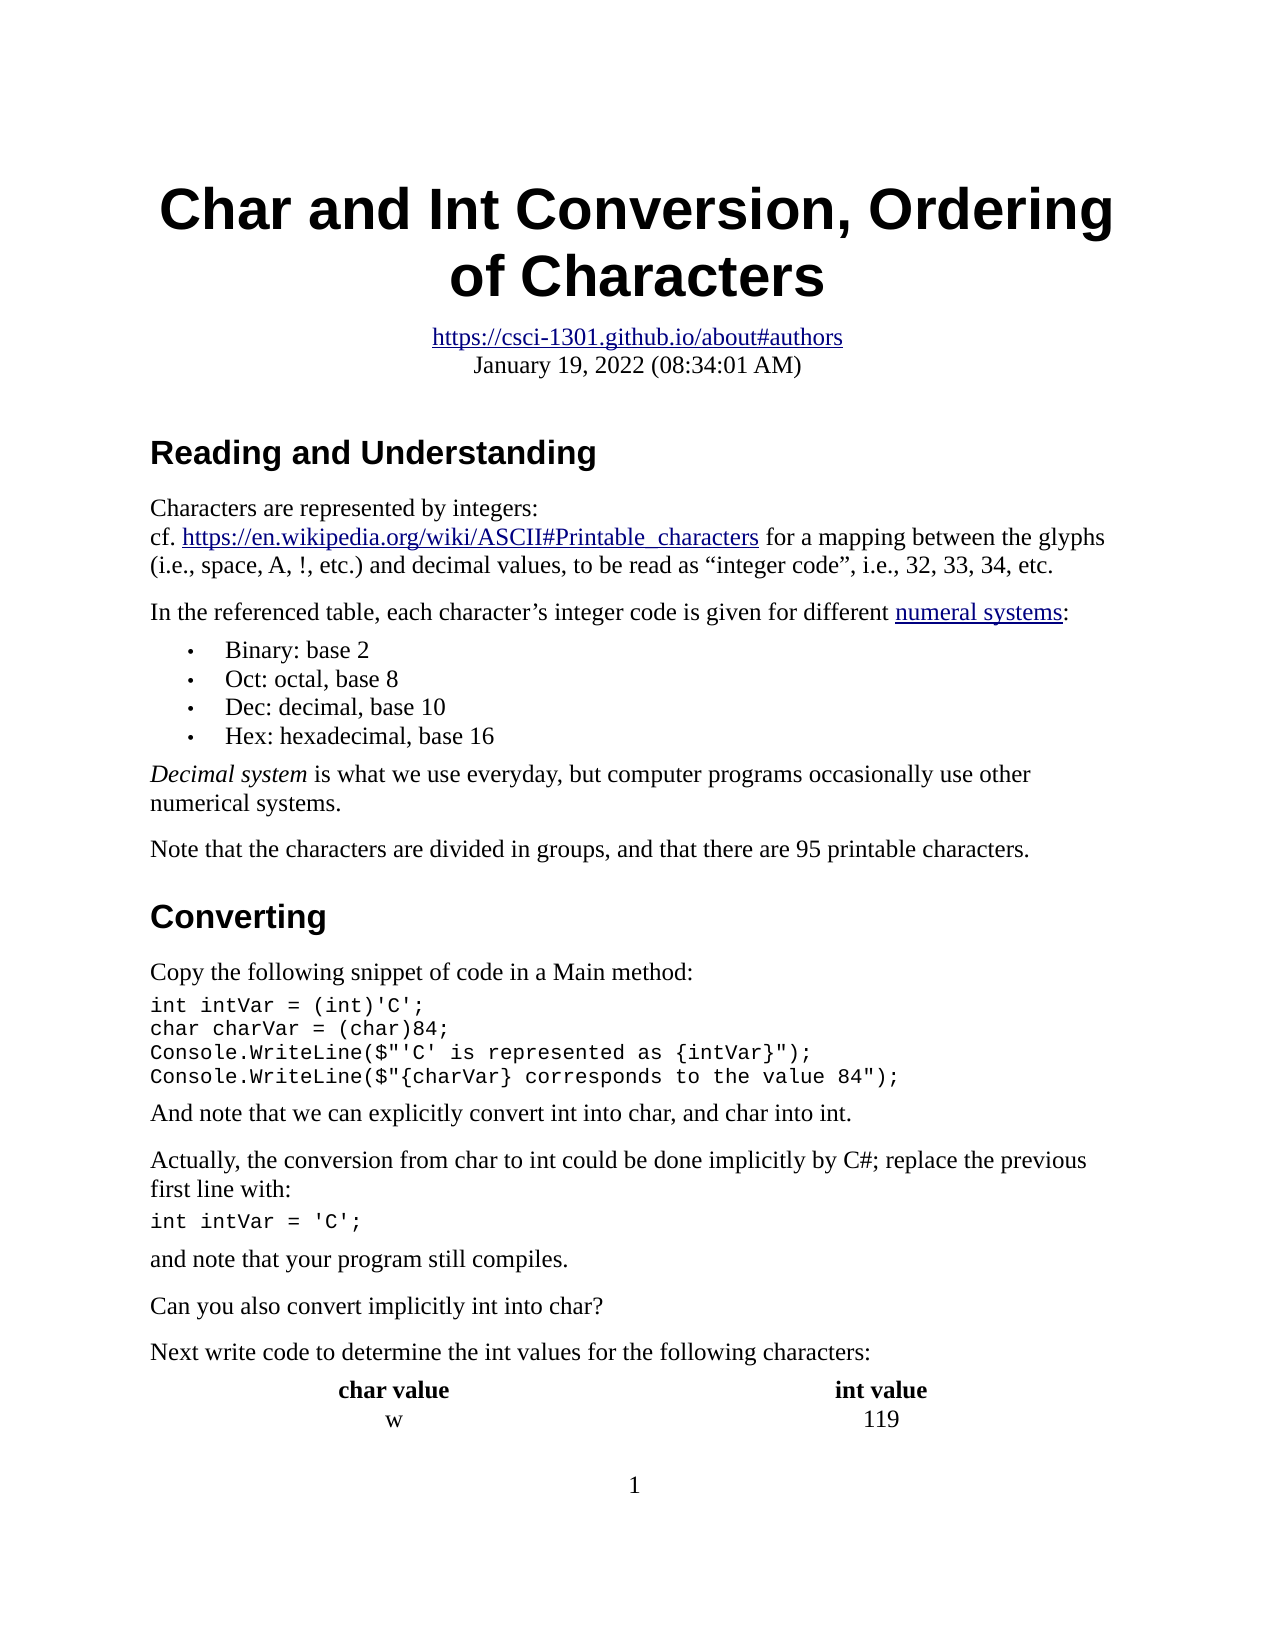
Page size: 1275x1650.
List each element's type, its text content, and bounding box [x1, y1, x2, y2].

text Decimal system is what we use everyday, but computer programs occasionally use other numerical systems. [150, 759, 1125, 816]
text Characters are represented by integers: cf. https://en.wikipedia.org/wiki/ASCII#Printable_characters for a mapping between the glyphs (i.e., space, A, !, etc.) and decimal values, to be read as “integer code”, i.e., 32, 33, 34, etc. [150, 493, 1125, 579]
list Oct: octal, base 8 [187, 664, 1125, 692]
text January 19, 2022 (08:34:01 AM) [150, 350, 1125, 379]
text Next write code to determine the int values for the following characters: [150, 1337, 1125, 1366]
text Copy the following snippet of code in a Main method: [150, 957, 1125, 986]
table_header int value [638, 1375, 1125, 1404]
text char charVar = (char)84; [150, 1018, 1125, 1042]
table_cell w [150, 1404, 637, 1433]
text and note that your program still compiles. [150, 1244, 1125, 1273]
text Actually, the conversion from char to int could be done implicitly by C#; replace the previous first line with: [150, 1145, 1125, 1202]
table_header char value [150, 1375, 637, 1404]
text Console.WriteLine($"'C' is represented as {intVar}"); [150, 1042, 1125, 1066]
list Dec: decimal, base 10 [187, 692, 1125, 721]
list Hex: hexadecimal, base 16 [187, 721, 1125, 750]
text https://csci-1301.github.io/about#authors [150, 322, 1125, 350]
table_cell 119 [638, 1404, 1125, 1433]
text int intVar = (int)'C'; [150, 995, 1125, 1018]
list Binary: base 2 [187, 635, 1125, 664]
text Can you also convert implicitly int into char? [150, 1291, 1125, 1319]
text In the referenced table, each character’s integer code is given for different numeral systems: [150, 597, 1125, 626]
text int intVar = 'C'; [150, 1211, 1125, 1235]
text Note that the characters are divided in groups, and that there are 95 printable characters. [150, 834, 1125, 863]
text And note that we can explicitly convert int into char, and char into int. [150, 1098, 1125, 1127]
subtitle Converting [150, 897, 1125, 936]
text Console.WriteLine($"{charVar} corresponds to the value 84"); [150, 1066, 1125, 1089]
title Char and Int Conversion, Ordering of Characters [150, 175, 1125, 309]
subtitle Reading and Understanding [150, 433, 1125, 472]
